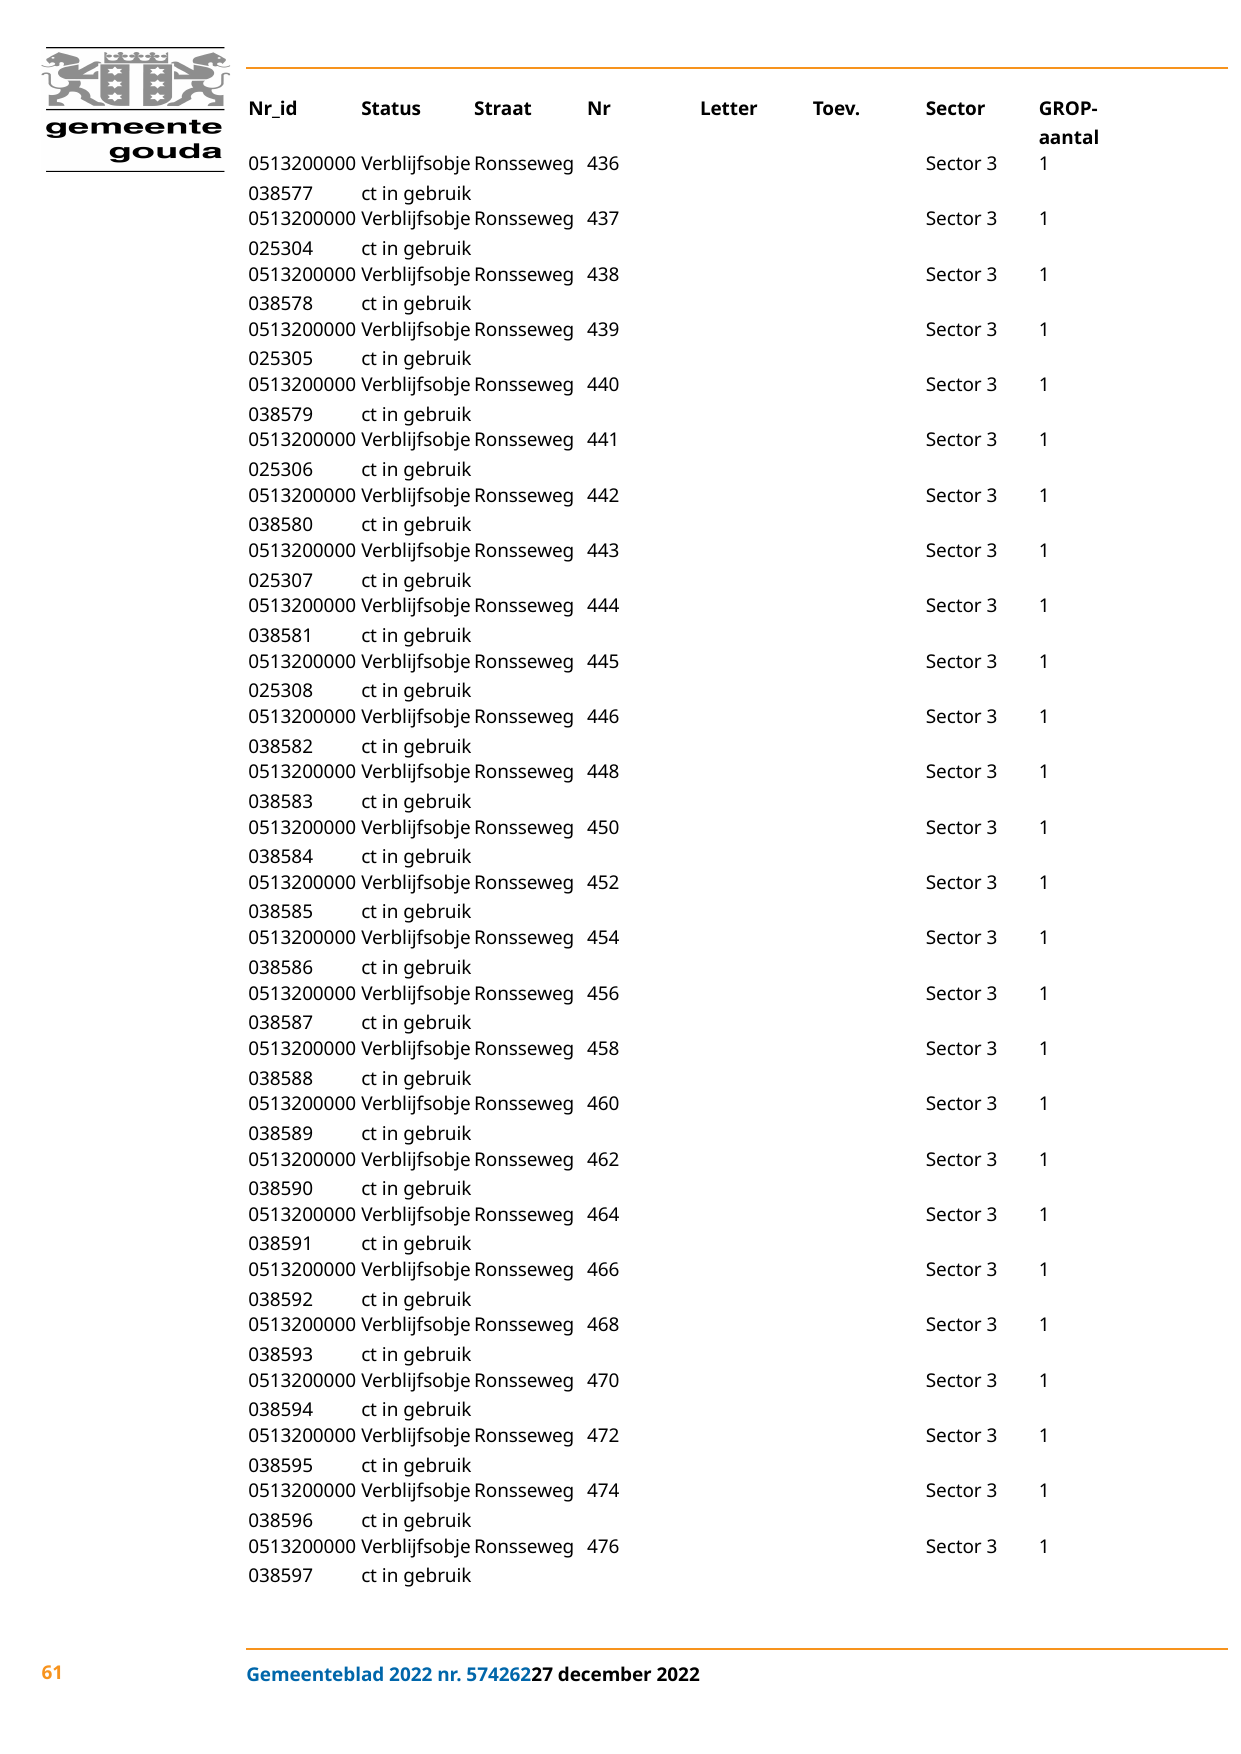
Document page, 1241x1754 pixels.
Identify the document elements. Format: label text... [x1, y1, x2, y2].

table_cell [813, 980, 926, 1035]
table_cell [700, 205, 813, 261]
table_cell [813, 1478, 926, 1533]
table_cell Sector 3 [926, 925, 1038, 980]
table_header Sector [926, 95, 1038, 150]
table_cell [700, 648, 813, 703]
table_header Nr [587, 95, 700, 150]
table_cell [813, 1201, 926, 1256]
table_header GROP-aantal [1039, 95, 1152, 150]
table_cell 1 [1039, 703, 1152, 758]
table_cell [813, 1035, 926, 1090]
table_cell 0513200000038586 [248, 925, 361, 980]
table_cell [813, 150, 926, 205]
table_cell 474 [587, 1478, 700, 1533]
table_cell 0513200000038577 [248, 150, 361, 205]
table_cell Verblijfsobject in gebruik [361, 593, 474, 648]
table_cell Ronsseweg [474, 371, 587, 427]
table_cell Verblijfsobject in gebruik [361, 316, 474, 371]
table_cell 468 [587, 1312, 700, 1367]
table_cell 441 [587, 427, 700, 482]
table_cell Sector 3 [926, 1367, 1038, 1422]
table_cell 0513200000038588 [248, 1035, 361, 1090]
table_cell 470 [587, 1367, 700, 1422]
table_cell Sector 3 [926, 1422, 1038, 1478]
table_cell [700, 537, 813, 593]
table_cell [700, 1201, 813, 1256]
table_cell 1 [1039, 980, 1152, 1035]
table_cell [700, 1422, 813, 1478]
table_header Nr_id [248, 95, 361, 150]
table_cell [813, 1422, 926, 1478]
table_cell 1 [1039, 1422, 1152, 1478]
table_cell Sector 3 [926, 261, 1038, 316]
table_cell 1 [1039, 759, 1152, 814]
table_cell 456 [587, 980, 700, 1035]
table_cell 458 [587, 1035, 700, 1090]
table_cell Sector 3 [926, 759, 1038, 814]
table_cell Verblijfsobject in gebruik [361, 925, 474, 980]
table_cell Ronsseweg [474, 427, 587, 482]
table_cell [700, 1478, 813, 1533]
table_cell Verblijfsobject in gebruik [361, 1146, 474, 1201]
table_cell Ronsseweg [474, 703, 587, 758]
table_cell Ronsseweg [474, 1256, 587, 1312]
table_cell 1 [1039, 537, 1152, 593]
table_cell 0513200000038581 [248, 593, 361, 648]
table_cell 0513200000025304 [248, 205, 361, 261]
table_cell 439 [587, 316, 700, 371]
table_cell 442 [587, 482, 700, 537]
table_cell Verblijfsobject in gebruik [361, 980, 474, 1035]
table_header Letter [700, 95, 813, 150]
table_cell 1 [1039, 1035, 1152, 1090]
table_cell Ronsseweg [474, 1478, 587, 1533]
table_cell 443 [587, 537, 700, 593]
table_cell 440 [587, 371, 700, 427]
table_cell Ronsseweg [474, 648, 587, 703]
table_cell 0513200000038582 [248, 703, 361, 758]
table_cell 437 [587, 205, 700, 261]
table_cell Sector 3 [926, 980, 1038, 1035]
table_cell 476 [587, 1533, 700, 1588]
table_cell [700, 1312, 813, 1367]
table_cell Sector 3 [926, 1256, 1038, 1312]
table_cell Sector 3 [926, 1090, 1038, 1146]
table_cell Verblijfsobject in gebruik [361, 1533, 474, 1588]
table_cell [700, 814, 813, 869]
table_cell [700, 980, 813, 1035]
table_cell Sector 3 [926, 1201, 1038, 1256]
table_cell 0513200000038587 [248, 980, 361, 1035]
table_cell [700, 703, 813, 758]
table_cell [700, 150, 813, 205]
table_cell Ronsseweg [474, 1090, 587, 1146]
table_cell [813, 371, 926, 427]
table_cell 462 [587, 1146, 700, 1201]
table_cell 1 [1039, 316, 1152, 371]
table_cell [813, 648, 926, 703]
table_cell 466 [587, 1256, 700, 1312]
table_header Straat [474, 95, 587, 150]
table_cell 1 [1039, 1201, 1152, 1256]
table_cell [813, 1367, 926, 1422]
table_cell Sector 3 [926, 648, 1038, 703]
table_cell Sector 3 [926, 1035, 1038, 1090]
table_cell Ronsseweg [474, 980, 587, 1035]
table_cell 1 [1039, 1478, 1152, 1533]
table_cell Sector 3 [926, 482, 1038, 537]
table_cell Verblijfsobject in gebruik [361, 1201, 474, 1256]
table_cell 0513200000038584 [248, 814, 361, 869]
table_cell [813, 593, 926, 648]
table_cell Ronsseweg [474, 1533, 587, 1588]
table_cell 1 [1039, 869, 1152, 924]
table_cell [813, 925, 926, 980]
table_cell [700, 316, 813, 371]
table_cell Sector 3 [926, 427, 1038, 482]
table_cell [813, 316, 926, 371]
table_cell [700, 1146, 813, 1201]
table_cell Verblijfsobject in gebruik [361, 1367, 474, 1422]
table_cell 0513200000025305 [248, 316, 361, 371]
table_cell Verblijfsobject in gebruik [361, 150, 474, 205]
table_cell 1 [1039, 482, 1152, 537]
table_cell 0513200000038580 [248, 482, 361, 537]
table_cell Verblijfsobject in gebruik [361, 205, 474, 261]
table_cell Verblijfsobject in gebruik [361, 1090, 474, 1146]
table_cell 1 [1039, 593, 1152, 648]
table_cell [700, 925, 813, 980]
table_cell Sector 3 [926, 1478, 1038, 1533]
table_cell 454 [587, 925, 700, 980]
table_cell 0513200000038593 [248, 1312, 361, 1367]
table_cell Ronsseweg [474, 1422, 587, 1478]
table_cell 436 [587, 150, 700, 205]
table_cell Ronsseweg [474, 261, 587, 316]
table_cell [813, 205, 926, 261]
table_cell Ronsseweg [474, 1312, 587, 1367]
table_cell Sector 3 [926, 316, 1038, 371]
table_cell [700, 1256, 813, 1312]
table_cell 0513200000038589 [248, 1090, 361, 1146]
table_cell [700, 371, 813, 427]
table_cell 0513200000025308 [248, 648, 361, 703]
table_cell [813, 537, 926, 593]
table_cell 448 [587, 759, 700, 814]
table_cell [700, 482, 813, 537]
table_cell Sector 3 [926, 371, 1038, 427]
table_header Toev. [813, 95, 926, 150]
table_cell [813, 427, 926, 482]
table_cell Verblijfsobject in gebruik [361, 482, 474, 537]
table_cell [813, 703, 926, 758]
table_cell Ronsseweg [474, 1201, 587, 1256]
table_cell [700, 1533, 813, 1588]
table_cell [813, 1312, 926, 1367]
table_cell 450 [587, 814, 700, 869]
table_cell [813, 1146, 926, 1201]
table_cell Ronsseweg [474, 1367, 587, 1422]
table_cell Sector 3 [926, 593, 1038, 648]
table_cell 0513200000038591 [248, 1201, 361, 1256]
table_cell Sector 3 [926, 1533, 1038, 1588]
table_cell Ronsseweg [474, 593, 587, 648]
table_cell Ronsseweg [474, 150, 587, 205]
table_cell 1 [1039, 1312, 1152, 1367]
table_cell 1 [1039, 427, 1152, 482]
table_cell 444 [587, 593, 700, 648]
table_cell Verblijfsobject in gebruik [361, 371, 474, 427]
table_cell 1 [1039, 925, 1152, 980]
table_cell 0513200000038592 [248, 1256, 361, 1312]
table_cell 438 [587, 261, 700, 316]
table_cell 445 [587, 648, 700, 703]
table_cell Sector 3 [926, 150, 1038, 205]
table_cell Ronsseweg [474, 537, 587, 593]
table_cell 1 [1039, 261, 1152, 316]
table_cell 1 [1039, 1090, 1152, 1146]
table_cell Sector 3 [926, 1146, 1038, 1201]
table_cell Ronsseweg [474, 482, 587, 537]
table_cell 0513200000038583 [248, 759, 361, 814]
table_cell Sector 3 [926, 869, 1038, 924]
table_cell [700, 759, 813, 814]
table_cell [700, 427, 813, 482]
table_cell Ronsseweg [474, 814, 587, 869]
table_cell 0513200000038596 [248, 1478, 361, 1533]
table_cell [813, 261, 926, 316]
table_cell Verblijfsobject in gebruik [361, 703, 474, 758]
table_cell Verblijfsobject in gebruik [361, 1478, 474, 1533]
picture [41, 47, 231, 172]
table_cell 1 [1039, 150, 1152, 205]
table_cell Sector 3 [926, 205, 1038, 261]
table_cell [700, 869, 813, 924]
table_cell [813, 814, 926, 869]
table_cell Ronsseweg [474, 925, 587, 980]
table_cell Verblijfsobject in gebruik [361, 1422, 474, 1478]
table_cell Ronsseweg [474, 1146, 587, 1201]
table_cell 460 [587, 1090, 700, 1146]
table_cell 452 [587, 869, 700, 924]
table_cell 0513200000038595 [248, 1422, 361, 1478]
table_cell 0513200000038579 [248, 371, 361, 427]
table_cell Verblijfsobject in gebruik [361, 1312, 474, 1367]
table_cell Ronsseweg [474, 759, 587, 814]
table_cell Ronsseweg [474, 205, 587, 261]
table_cell 0513200000038594 [248, 1367, 361, 1422]
table_cell Verblijfsobject in gebruik [361, 1035, 474, 1090]
table_cell Verblijfsobject in gebruik [361, 814, 474, 869]
table_cell 0513200000038585 [248, 869, 361, 924]
table_cell 464 [587, 1201, 700, 1256]
table_cell Sector 3 [926, 537, 1038, 593]
table_cell 1 [1039, 648, 1152, 703]
table_cell [700, 1035, 813, 1090]
table_cell 0513200000025306 [248, 427, 361, 482]
table_cell Verblijfsobject in gebruik [361, 648, 474, 703]
table_cell Verblijfsobject in gebruik [361, 261, 474, 316]
table_cell 1 [1039, 1533, 1152, 1588]
table_cell Ronsseweg [474, 869, 587, 924]
table_cell [813, 1256, 926, 1312]
table_cell [813, 759, 926, 814]
table_cell [700, 593, 813, 648]
table_cell [813, 869, 926, 924]
table_cell Sector 3 [926, 1312, 1038, 1367]
table_cell 1 [1039, 814, 1152, 869]
table_cell 0513200000038590 [248, 1146, 361, 1201]
table_cell Verblijfsobject in gebruik [361, 427, 474, 482]
table_cell 0513200000038597 [248, 1533, 361, 1588]
table_cell 1 [1039, 205, 1152, 261]
table_cell [813, 1090, 926, 1146]
table_cell Verblijfsobject in gebruik [361, 869, 474, 924]
table_cell Sector 3 [926, 814, 1038, 869]
table_cell 1 [1039, 1146, 1152, 1201]
table_cell Verblijfsobject in gebruik [361, 759, 474, 814]
table_cell Ronsseweg [474, 316, 587, 371]
table_cell Verblijfsobject in gebruik [361, 537, 474, 593]
table_cell Ronsseweg [474, 1035, 587, 1090]
table_cell 472 [587, 1422, 700, 1478]
table_cell 1 [1039, 371, 1152, 427]
table_cell [813, 482, 926, 537]
table_cell [813, 1533, 926, 1588]
table_cell Verblijfsobject in gebruik [361, 1256, 474, 1312]
table_cell 1 [1039, 1256, 1152, 1312]
table_cell Sector 3 [926, 703, 1038, 758]
table_cell 0513200000025307 [248, 537, 361, 593]
table_cell [700, 1367, 813, 1422]
table_cell [700, 1090, 813, 1146]
table_header Status [361, 95, 474, 150]
table_cell [700, 261, 813, 316]
table_cell 0513200000038578 [248, 261, 361, 316]
table_cell 446 [587, 703, 700, 758]
table_cell 1 [1039, 1367, 1152, 1422]
